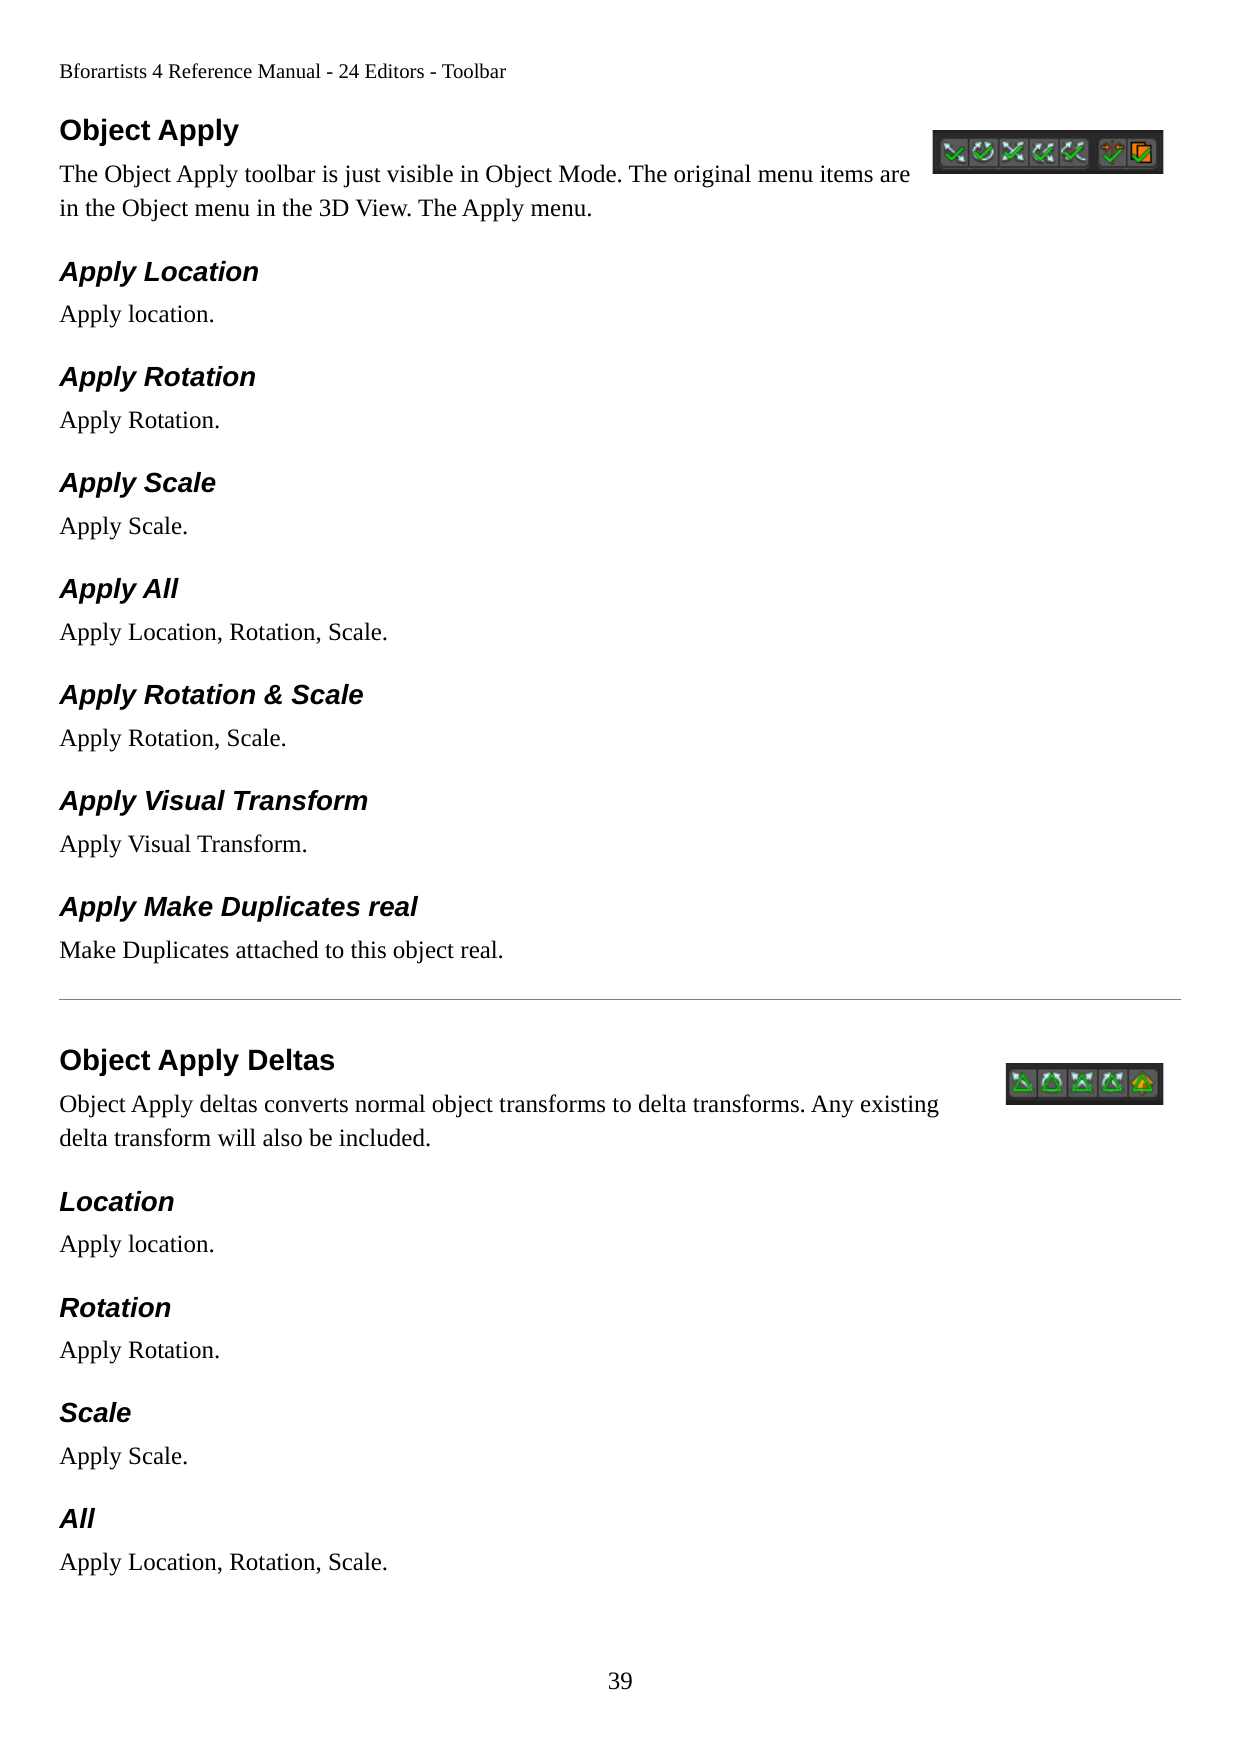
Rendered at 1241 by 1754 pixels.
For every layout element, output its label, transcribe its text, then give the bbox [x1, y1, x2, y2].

text Object Apply deltas converts normal object transforms to delta transforms. Any existing delta transform will also be included. [59, 1089, 1181, 1152]
subtitle Apply Scale [59, 467, 1181, 499]
picture [1005, 1063, 1164, 1105]
text Apply location. [59, 1229, 1181, 1258]
subtitle Apply Location [59, 255, 1181, 287]
text Apply Rotation. [59, 1335, 1181, 1364]
subtitle Object Apply [59, 113, 1181, 146]
subtitle Apply Make Duplicates real [59, 891, 1181, 922]
text Apply Scale. [59, 1441, 1181, 1470]
text The Object Apply toolbar is just visible in Object Mode. The original menu items are in the Object menu in the 3D View. The Apply menu. [59, 159, 1181, 222]
subtitle Location [59, 1185, 1181, 1217]
subtitle Rotation [59, 1291, 1181, 1323]
subtitle Object Apply Deltas [59, 1043, 1181, 1076]
text Apply Rotation. [59, 405, 1181, 434]
subtitle Apply All [59, 573, 1181, 604]
picture [932, 130, 1164, 174]
text Apply Location, Rotation, Scale. [59, 617, 1181, 646]
text Apply Scale. [59, 511, 1181, 540]
text Make Duplicates attached to this object real. [59, 935, 1181, 964]
text Apply Location, Rotation, Scale. [59, 1547, 1181, 1576]
text Apply Visual Transform. [59, 829, 1181, 858]
subtitle Scale [59, 1397, 1181, 1429]
subtitle Apply Rotation [59, 361, 1181, 393]
text Apply Rotation, Scale. [59, 723, 1181, 752]
subtitle All [59, 1503, 1181, 1535]
subtitle Apply Visual Transform [59, 784, 1181, 816]
subtitle Apply Rotation & Scale [59, 679, 1181, 711]
text Apply location. [59, 299, 1181, 328]
